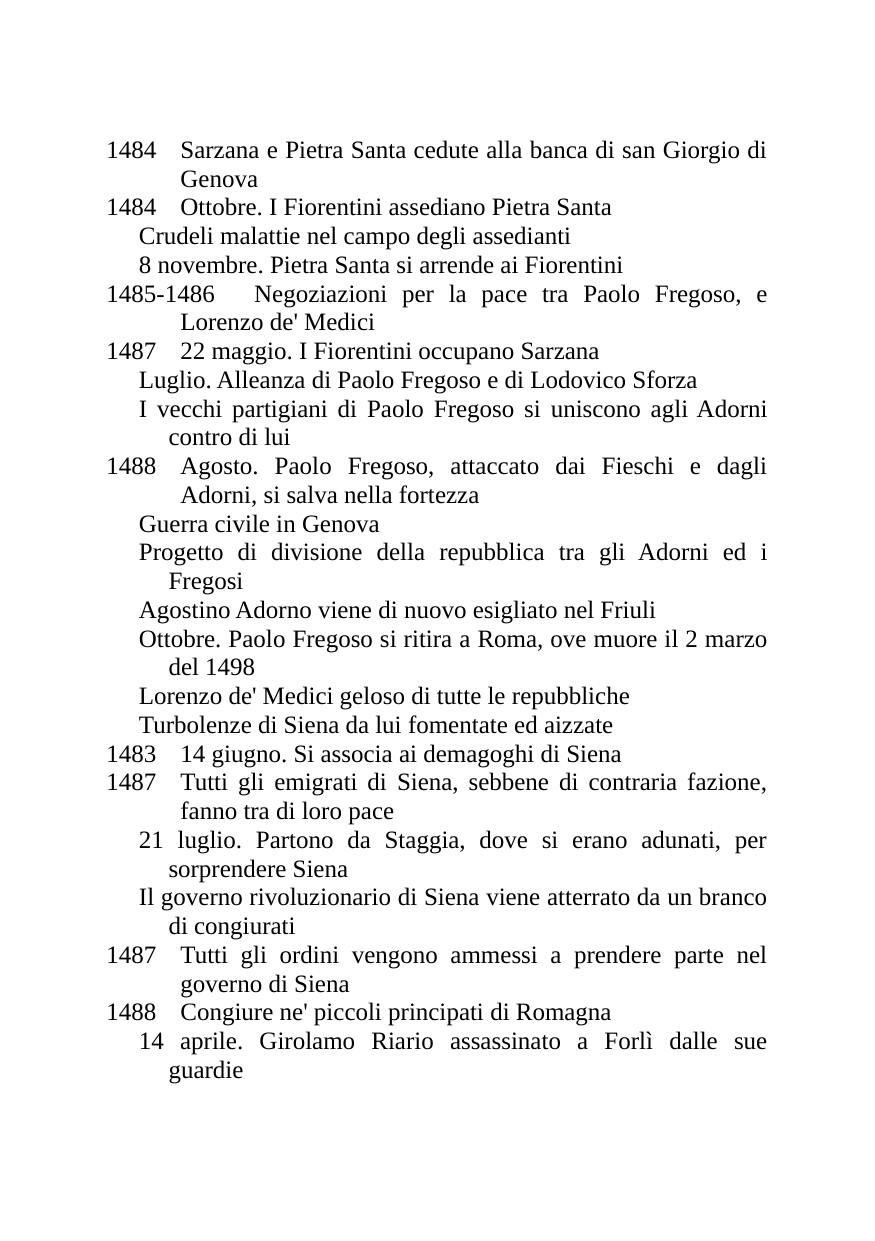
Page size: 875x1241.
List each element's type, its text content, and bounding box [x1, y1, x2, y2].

text 1487 Tutti gli ordini vengono ammessi a prendere parte nel governo di Siena [106, 940, 768, 997]
text Guerra civile in Genova [139, 509, 768, 537]
text Progetto di divisione della repubblica tra gli Adorni ed i Fregosi [139, 537, 768, 595]
text 1488 Congiure ne' piccoli principati di Romagna [106, 997, 768, 1026]
text Il governo rivoluzionario di Siena viene atterrato da un branco di congiurati [139, 882, 768, 940]
text Turbolenze di Siena da lui fomentate ed aizzate [139, 710, 768, 739]
text 1487 22 maggio. I Fiorentini occupano Sarzana [106, 336, 768, 365]
text Agostino Adorno viene di nuovo esigliato nel Friuli [139, 595, 768, 624]
text I vecchi partigiani di Paolo Fregoso si uniscono agli Adorni contro di lui [139, 394, 768, 451]
text 1484 Ottobre. I Fiorentini assediano Pietra Santa [106, 192, 768, 221]
text 21 luglio. Partono da Staggia, dove si erano adunati, per sorprendere Siena [139, 825, 768, 882]
text 1485-1486 Negoziazioni per la pace tra Paolo Fregoso, e Lorenzo de' Medici [106, 279, 768, 336]
text 8 novembre. Pietra Santa si arrende ai Fiorentini [139, 250, 768, 279]
text Crudeli malattie nel campo degli assedianti [139, 221, 768, 250]
text 1488 Agosto. Paolo Fregoso, attaccato dai Fieschi e dagli Adorni, si salva nella fortezza [106, 451, 768, 509]
text 1487 Tutti gli emigrati di Siena, sebbene di contraria fazione, fanno tra di loro pace [106, 767, 768, 825]
text Ottobre. Paolo Fregoso si ritira a Roma, ove muore il 2 marzo del 1498 [139, 624, 768, 681]
text 14 aprile. Girolamo Riario assassinato a Forlì dalle sue guardie [139, 1026, 768, 1084]
text 1483 14 giugno. Si associa ai demagoghi di Siena [106, 739, 768, 767]
text 1484 Sarzana e Pietra Santa cedute alla banca di san Giorgio di Genova [106, 135, 768, 192]
text Lorenzo de' Medici geloso di tutte le repubbliche [139, 681, 768, 710]
text Luglio. Alleanza di Paolo Fregoso e di Lodovico Sforza [139, 365, 768, 394]
